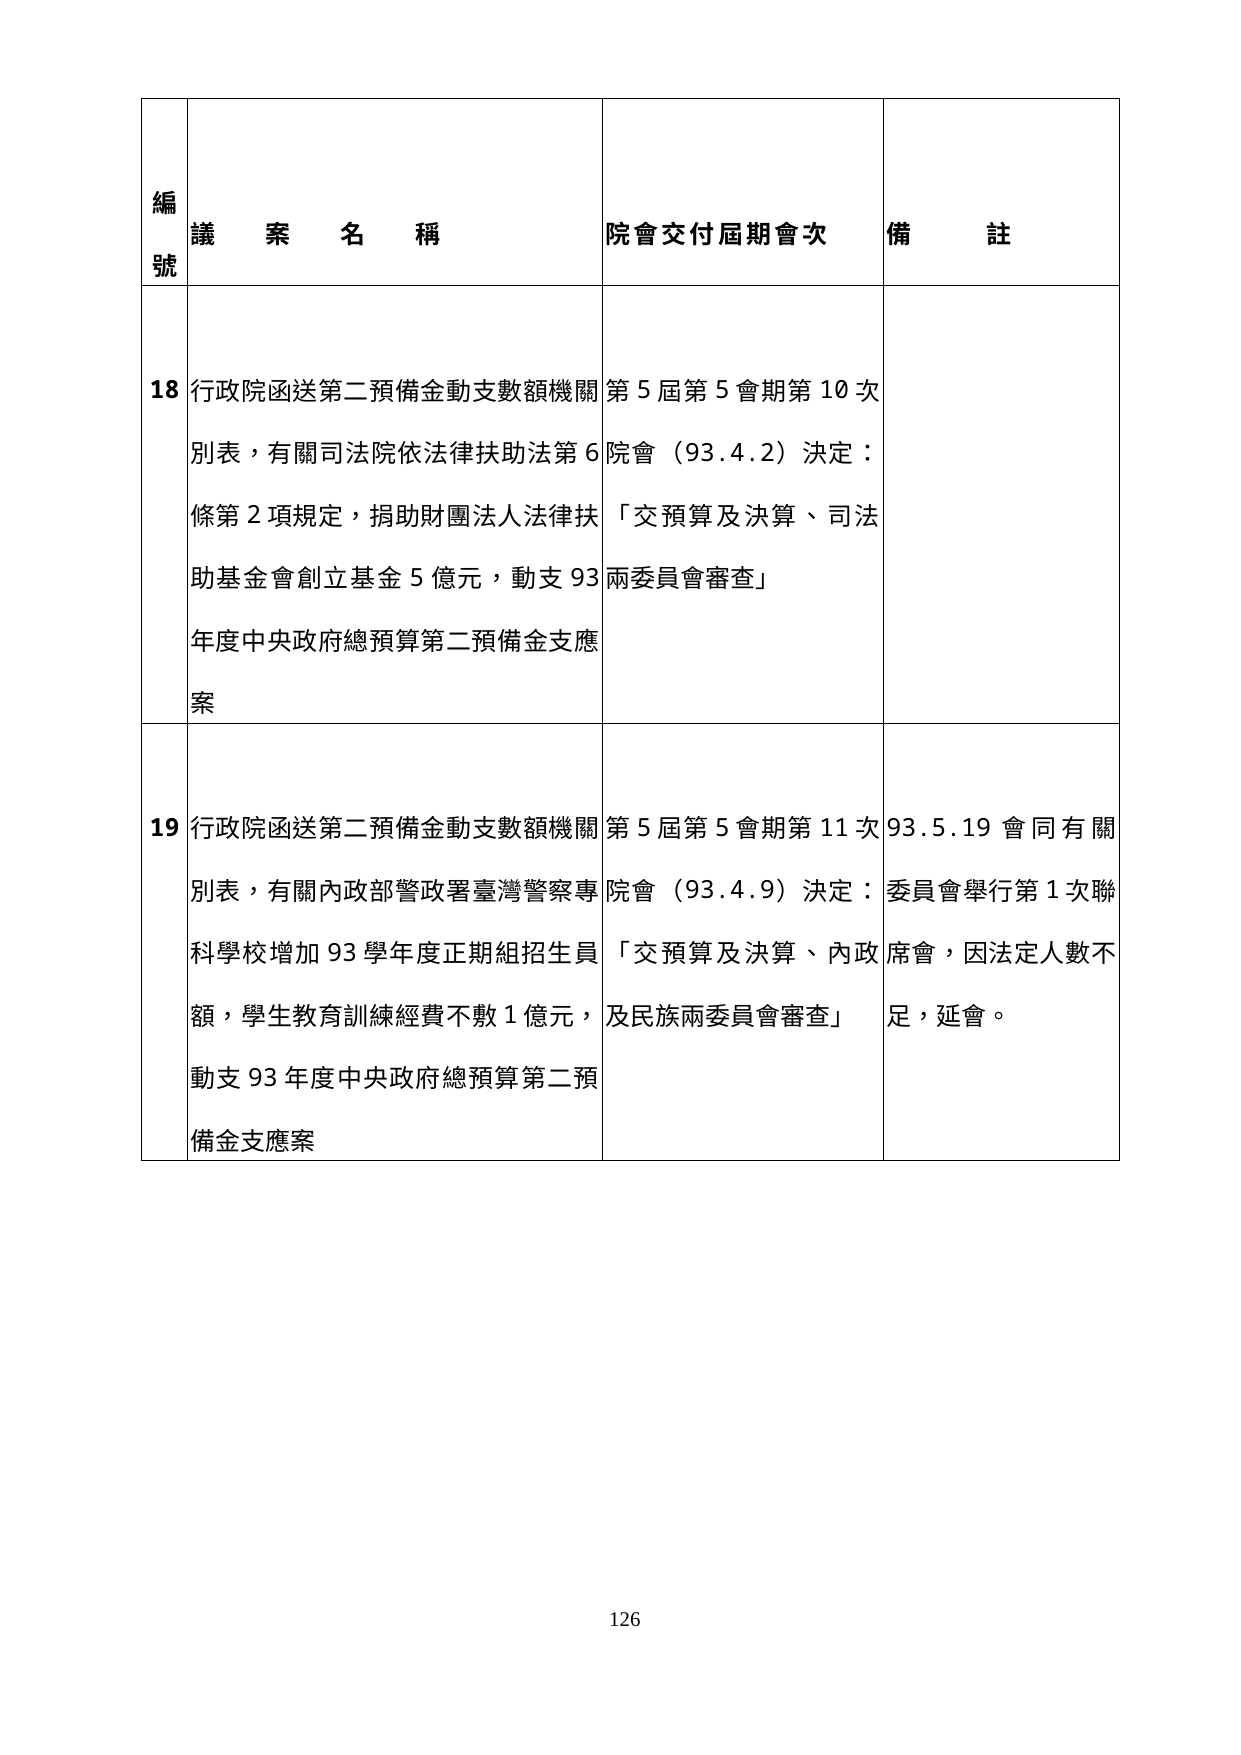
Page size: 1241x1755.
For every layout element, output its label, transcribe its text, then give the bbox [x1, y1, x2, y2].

table_cell [142, 724, 187, 1160]
table_header 編號 [142, 99, 187, 285]
table_header 議 案 名 稱 [188, 99, 602, 285]
table_cell 第5屆第5會期第10次院會（93.4.2）決定：「交預算及決算、司法兩委員會審查」 [603, 286, 883, 722]
table_header 備 註 [884, 99, 1119, 285]
table_cell [142, 286, 187, 722]
table_cell 93.5.19會同有關委員會舉行第1次聯席會，因法定人數不足，延會。 [884, 724, 1119, 1160]
table_cell 行政院函送第二預備金動支數額機關別表，有關司法院依法律扶助法第6條第2項規定，捐助財團法人法律扶助基金會創立基金5億元，動支93年度中央政府總預算第二預備金支應案 [188, 286, 602, 722]
table_cell 第5屆第5會期第11次院會（93.4.9）決定：「交預算及決算、內政及民族兩委員會審查」 [603, 724, 883, 1160]
table_cell 行政院函送第二預備金動支數額機關別表，有關內政部警政署臺灣警察專科學校增加93學年度正期組招生員額，學生教育訓練經費不敷1億元，動支93年度中央政府總預算第二預備金支應案 [188, 724, 602, 1160]
table_cell [884, 286, 1119, 722]
table_header 院會交付屆期會次 [603, 99, 883, 285]
